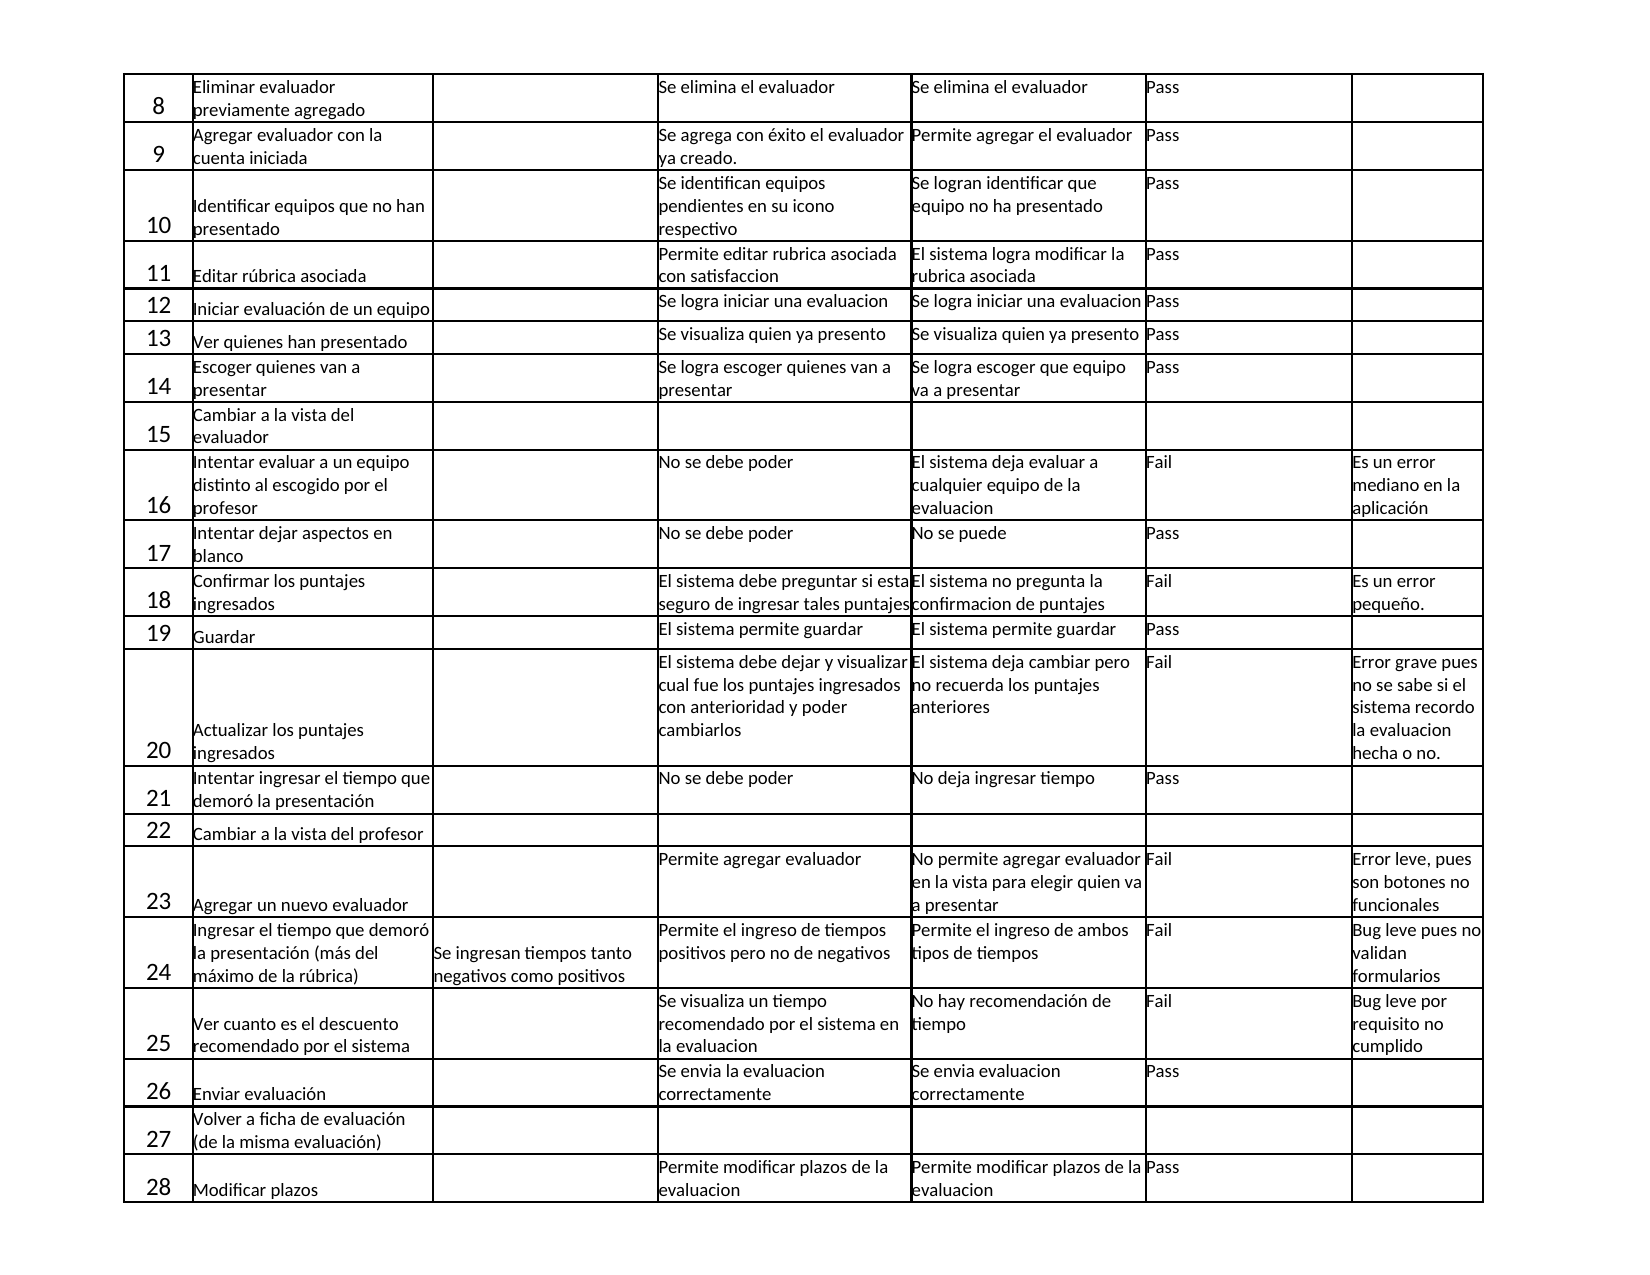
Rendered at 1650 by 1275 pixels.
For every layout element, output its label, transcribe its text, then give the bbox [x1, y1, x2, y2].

table_cell [434, 1060, 657, 1105]
table_cell Intentar ingresar el tiempo que demoró la presentación [194, 767, 432, 812]
table_cell [1147, 815, 1351, 845]
table_cell [659, 1108, 910, 1153]
table_cell El sistema debe preguntar si esta seguro de ingresar tales puntajes [659, 569, 910, 615]
table_cell [434, 617, 657, 648]
table_cell Se ingresan tiempos tanto negativos como positivos [434, 918, 657, 987]
table_cell Se logra escoger que equipo va a presentar [913, 355, 1145, 401]
table_cell 26 [125, 1060, 192, 1105]
table_cell [434, 451, 657, 519]
table_cell Agregar evaluador con la cuenta iniciada [194, 123, 432, 169]
table_cell [1353, 355, 1482, 401]
table_cell [1353, 242, 1482, 287]
table_cell Agregar un nuevo evaluador [194, 847, 432, 916]
table_cell Cambiar a la vista del evaluador [194, 403, 432, 448]
table_cell El sistema debe dejar y visualizar cual fue los puntajes ingresados con anterioridad y poder cambiarlos [659, 650, 910, 764]
table_cell Error grave pues no se sabe si el sistema recordo la evaluacion hecha o no. [1353, 650, 1482, 764]
table_cell Pass [1147, 322, 1351, 353]
table_cell 12 [125, 290, 192, 320]
table_cell [434, 767, 657, 812]
table_cell Permite el ingreso de tiempos positivos pero no de negativos [659, 918, 910, 987]
table_cell Pass [1147, 521, 1351, 567]
table_cell 24 [125, 918, 192, 987]
table_cell No permite agregar evaluador en la vista para elegir quien va a presentar [913, 847, 1145, 916]
table_cell El sistema permite guardar [913, 617, 1145, 648]
table_cell [1353, 1155, 1482, 1201]
table_cell Fail [1147, 847, 1351, 916]
table_cell 9 [125, 123, 192, 169]
table_cell Es un error mediano en la aplicación [1353, 451, 1482, 519]
table_cell Guardar [194, 617, 432, 648]
table_cell Se elimina el evaluador [659, 75, 910, 121]
table_cell No deja ingresar tiempo [913, 767, 1145, 812]
table_cell [434, 322, 657, 353]
table_cell 16 [125, 451, 192, 519]
table_cell Cambiar a la vista del profesor [194, 815, 432, 845]
table_cell [434, 355, 657, 401]
table_cell Permite agregar el evaluador [913, 123, 1145, 169]
table_cell No se debe poder [659, 521, 910, 567]
table_cell Identificar equipos que no han presentado [194, 171, 432, 239]
table_cell El sistema deja evaluar a cualquier equipo de la evaluacion [913, 451, 1145, 519]
table_cell [434, 123, 657, 169]
table_cell 21 [125, 767, 192, 812]
table_cell [1353, 1060, 1482, 1105]
table_cell [434, 1155, 657, 1201]
table_cell 28 [125, 1155, 192, 1201]
table_cell 27 [125, 1108, 192, 1153]
table_cell Pass [1147, 242, 1351, 287]
table_cell [434, 75, 657, 121]
table_cell Se elimina el evaluador [913, 75, 1145, 121]
table_cell El sistema deja cambiar pero no recuerda los puntajes anteriores [913, 650, 1145, 764]
table_cell [434, 521, 657, 567]
table_cell [659, 815, 910, 845]
table_cell 11 [125, 242, 192, 287]
table_cell [1147, 1108, 1351, 1153]
table_cell No hay recomendación de tiempo [913, 989, 1145, 1057]
table_cell El sistema logra modificar la rubrica asociada [913, 242, 1145, 287]
table_cell Ingresar el tiempo que demoró la presentación (más del máximo de la rúbrica) [194, 918, 432, 987]
table_cell [434, 290, 657, 320]
table_cell [434, 242, 657, 287]
table_cell Permite agregar evaluador [659, 847, 910, 916]
table_cell [434, 569, 657, 615]
table_cell [1353, 322, 1482, 353]
table_cell Eliminar evaluador previamente agregado [194, 75, 432, 121]
table_cell [1353, 1108, 1482, 1153]
table_cell Se visualiza quien ya presento [659, 322, 910, 353]
table_cell [434, 403, 657, 448]
table_cell Se logra escoger quienes van a presentar [659, 355, 910, 401]
table_cell [1353, 815, 1482, 845]
table_cell [913, 403, 1145, 448]
table_cell Escoger quienes van a presentar [194, 355, 432, 401]
table_cell Pass [1147, 617, 1351, 648]
table_cell [434, 815, 657, 845]
table_cell El sistema no pregunta la confirmacion de puntajes [913, 569, 1145, 615]
table_cell [1353, 403, 1482, 448]
table_cell Pass [1147, 1155, 1351, 1201]
table_cell [434, 171, 657, 239]
table_cell [1147, 403, 1351, 448]
table_cell Pass [1147, 1060, 1351, 1105]
table_cell 14 [125, 355, 192, 401]
table_cell [1353, 75, 1482, 121]
table_cell Pass [1147, 290, 1351, 320]
table_cell Intentar evaluar a un equipo distinto al escogido por el profesor [194, 451, 432, 519]
table_cell Confirmar los puntajes ingresados [194, 569, 432, 615]
table_cell Pass [1147, 123, 1351, 169]
table_cell No se debe poder [659, 451, 910, 519]
table_cell Se agrega con éxito el evaluador ya creado. [659, 123, 910, 169]
table_cell Permite modificar plazos de la evaluacion [659, 1155, 910, 1201]
table_cell Pass [1147, 767, 1351, 812]
table_cell Permite el ingreso de ambos tipos de tiempos [913, 918, 1145, 987]
table_cell Se logra iniciar una evaluacion [913, 290, 1145, 320]
table_cell Se envia evaluacion correctamente [913, 1060, 1145, 1105]
table_cell Fail [1147, 451, 1351, 519]
table_cell 15 [125, 403, 192, 448]
table_cell Fail [1147, 569, 1351, 615]
table_cell Se identifican equipos pendientes en su icono respectivo [659, 171, 910, 239]
table_cell Pass [1147, 355, 1351, 401]
table_cell 18 [125, 569, 192, 615]
table_cell Bug leve por requisito no cumplido [1353, 989, 1482, 1057]
table_cell 22 [125, 815, 192, 845]
table_cell [913, 815, 1145, 845]
table_cell 10 [125, 171, 192, 239]
table_cell 13 [125, 322, 192, 353]
table_cell [1353, 767, 1482, 812]
table_cell [913, 1108, 1145, 1153]
table_cell Enviar evaluación [194, 1060, 432, 1105]
table_cell [434, 650, 657, 764]
table_cell 17 [125, 521, 192, 567]
table_cell Error leve, pues son botones no funcionales [1353, 847, 1482, 916]
table_cell Fail [1147, 989, 1351, 1057]
table_cell Se visualiza quien ya presento [913, 322, 1145, 353]
table_cell [1353, 171, 1482, 239]
table_cell [1353, 617, 1482, 648]
table_cell Intentar dejar aspectos en blanco [194, 521, 432, 567]
table_cell Ver quienes han presentado [194, 322, 432, 353]
table_cell [1353, 290, 1482, 320]
table_cell 25 [125, 989, 192, 1057]
table_cell El sistema permite guardar [659, 617, 910, 648]
table_cell 8 [125, 75, 192, 121]
table_cell Se logran identificar que equipo no ha presentado [913, 171, 1145, 239]
table_cell Iniciar evaluación de un equipo [194, 290, 432, 320]
table_cell Actualizar los puntajes ingresados [194, 650, 432, 764]
table_cell Permite editar rubrica asociada con satisfaccion [659, 242, 910, 287]
table_cell No se puede [913, 521, 1145, 567]
table_cell 23 [125, 847, 192, 916]
table_cell Pass [1147, 171, 1351, 239]
table_cell Se logra iniciar una evaluacion [659, 290, 910, 320]
table_cell Se visualiza un tiempo recomendado por el sistema en la evaluacion [659, 989, 910, 1057]
table_cell Ver cuanto es el descuento recomendado por el sistema [194, 989, 432, 1057]
table_cell Se envia la evaluacion correctamente [659, 1060, 910, 1105]
table_cell Es un error pequeño. [1353, 569, 1482, 615]
table_cell [434, 989, 657, 1057]
table_cell [434, 847, 657, 916]
table_cell Editar rúbrica asociada [194, 242, 432, 287]
table_cell 20 [125, 650, 192, 764]
table_cell 19 [125, 617, 192, 648]
table_cell Fail [1147, 918, 1351, 987]
table_cell Permite modificar plazos de la evaluacion [913, 1155, 1145, 1201]
table_cell [434, 1108, 657, 1153]
table_cell [1353, 123, 1482, 169]
table_cell [659, 403, 910, 448]
table_cell Volver a ficha de evaluación (de la misma evaluación) [194, 1108, 432, 1153]
table_cell Modificar plazos [194, 1155, 432, 1201]
table_cell [1353, 521, 1482, 567]
table_cell Fail [1147, 650, 1351, 764]
table_cell Bug leve pues no validan formularios [1353, 918, 1482, 987]
table_cell Pass [1147, 75, 1351, 121]
table_cell No se debe poder [659, 767, 910, 812]
